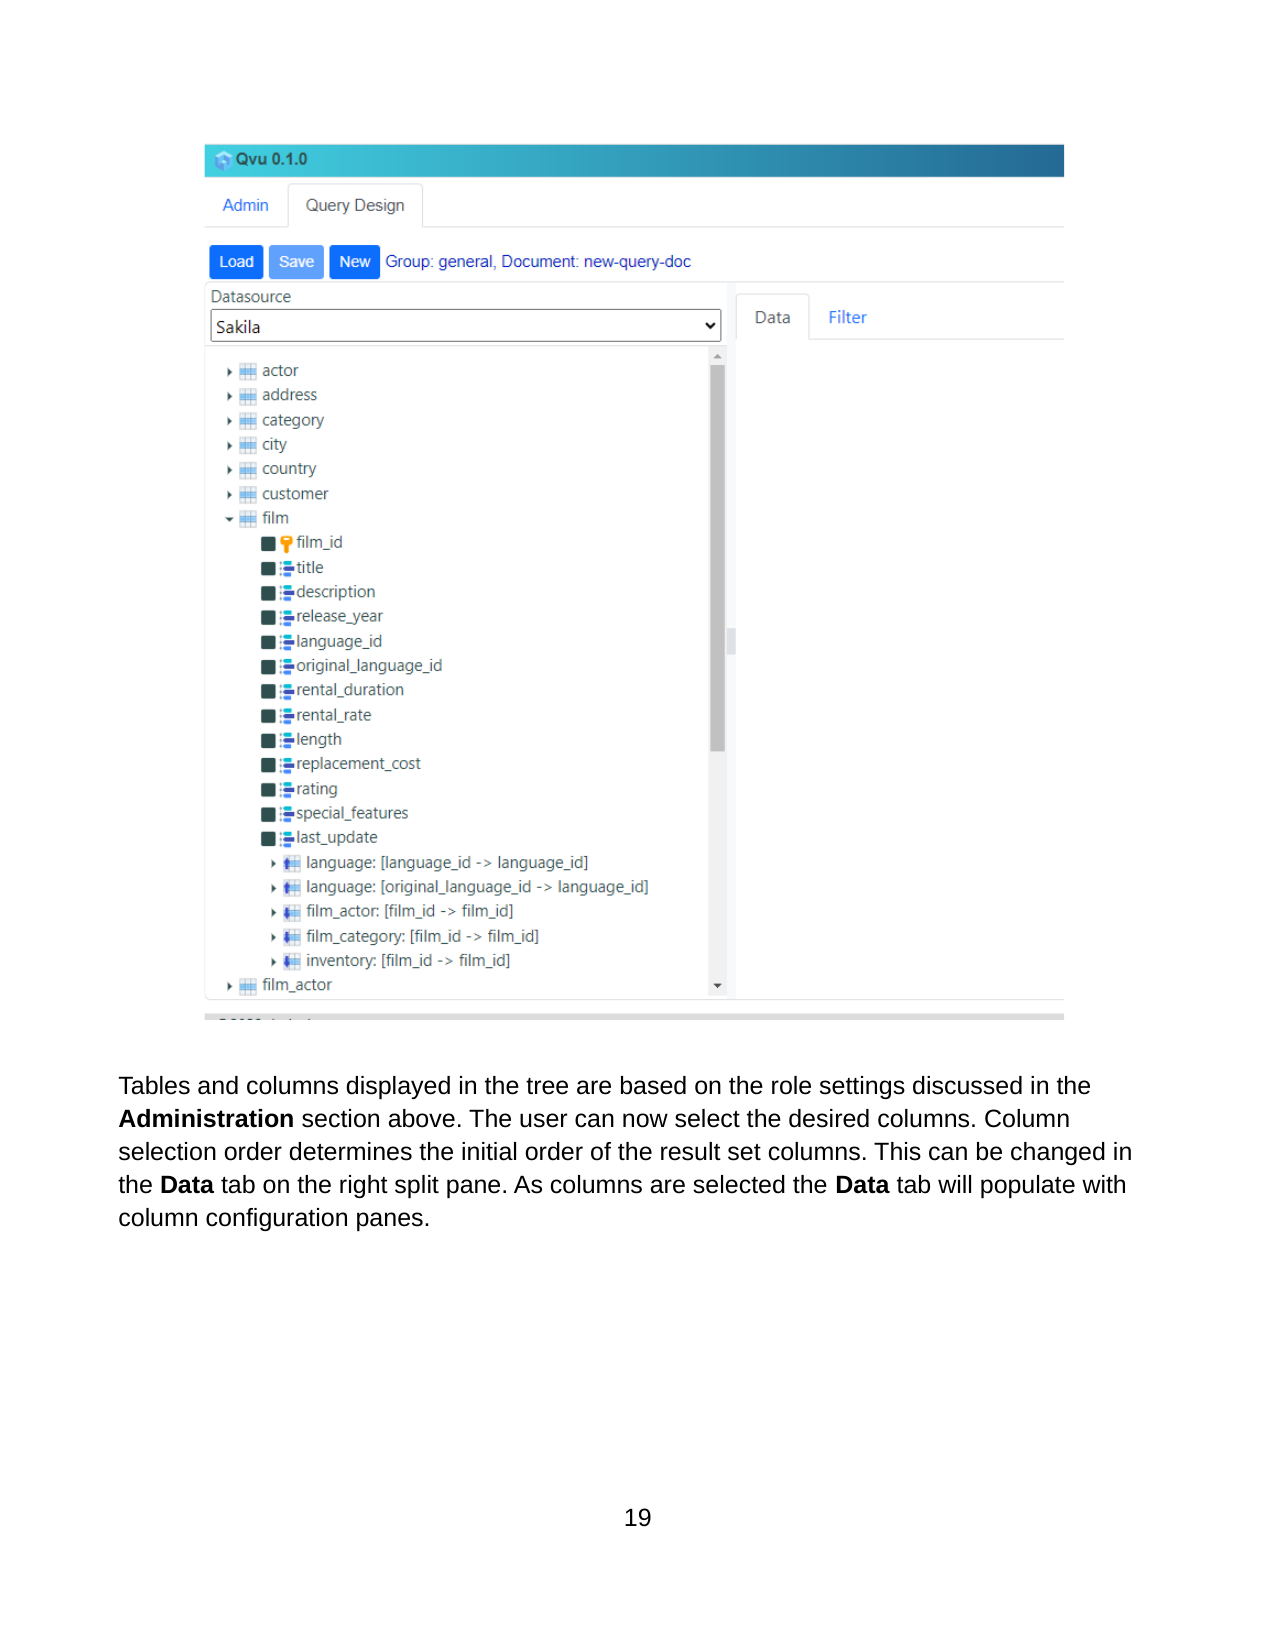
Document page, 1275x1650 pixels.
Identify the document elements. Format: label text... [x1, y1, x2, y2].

text Tables and columns displayed in the tree are based on the role settings discussed in the Administration section above. The user can now select the desired columns. Column selection order determines the initial order of the result set columns. This can be changed in the Data tab on the right split pane. As columns are selected the Data tab will populate with column configuration panes. [118, 1071, 1157, 1232]
picture [204, 135, 1065, 1020]
